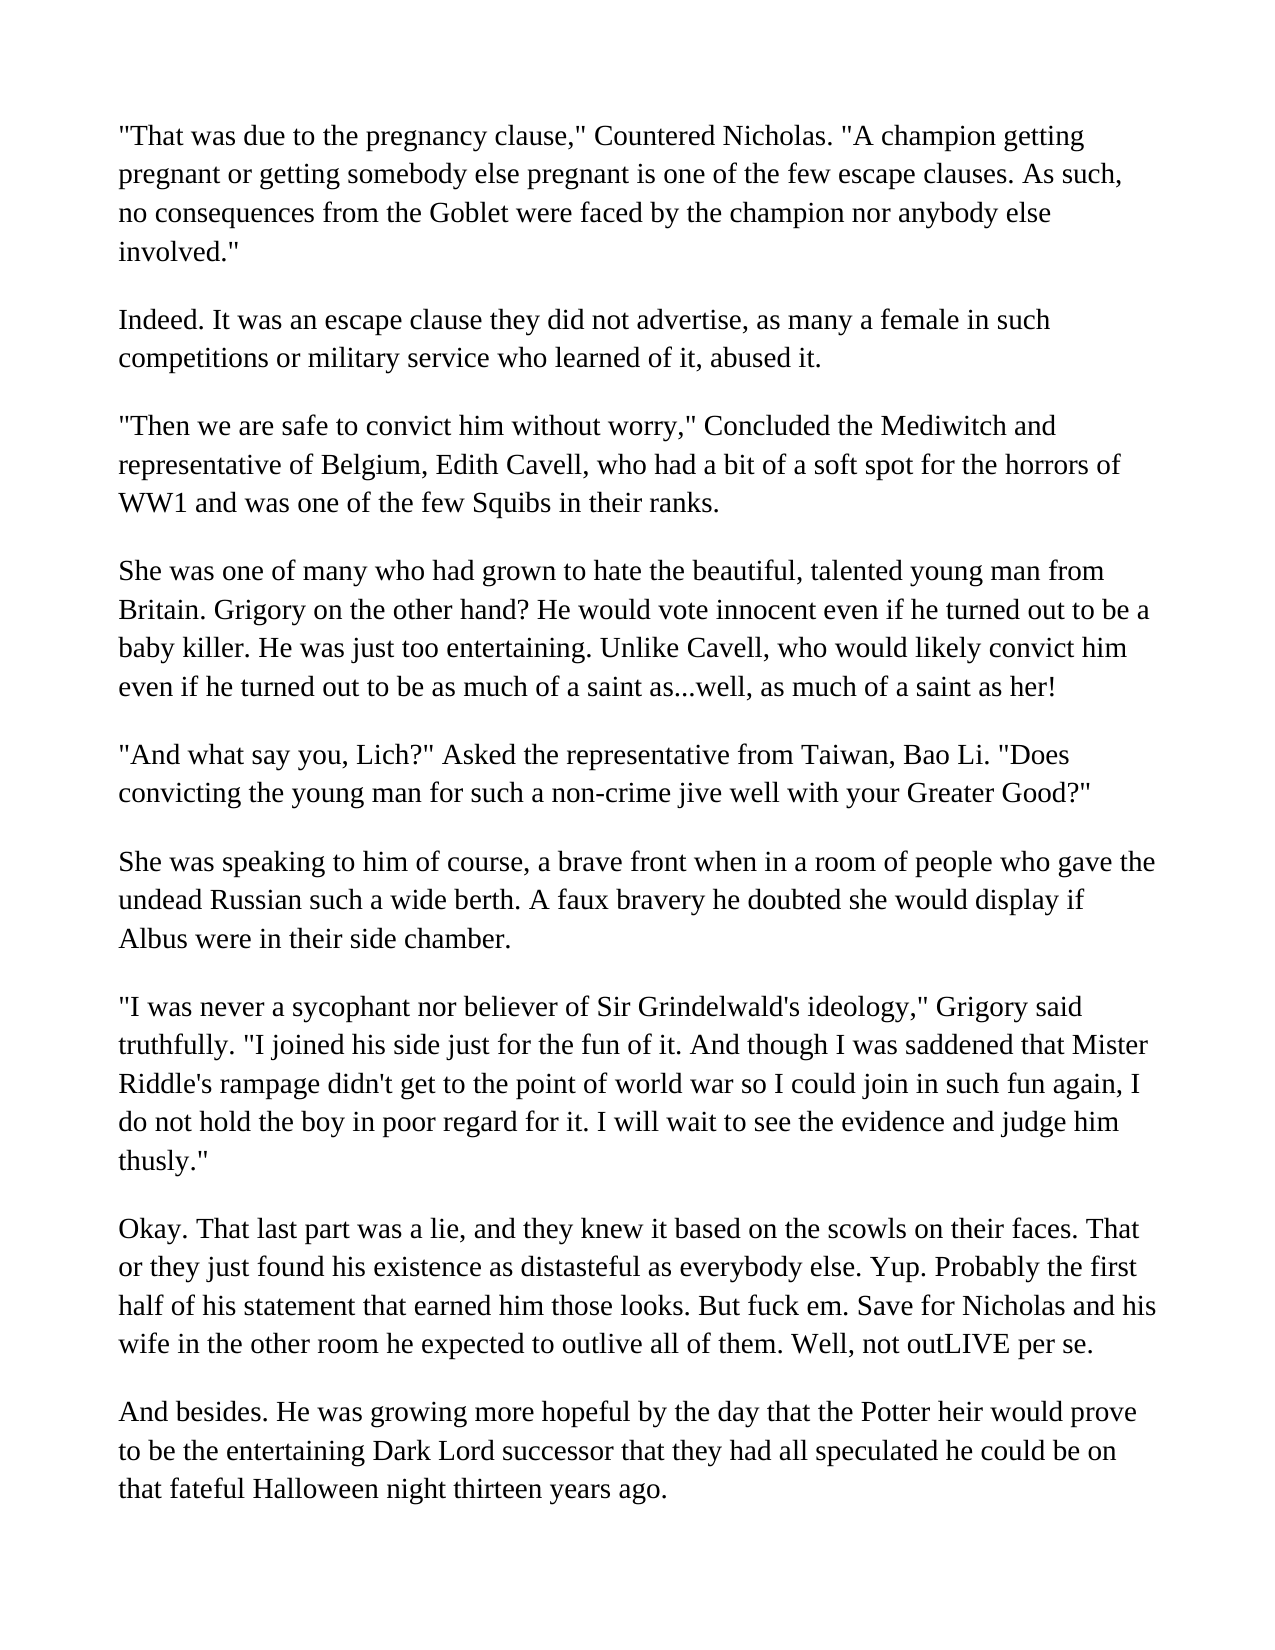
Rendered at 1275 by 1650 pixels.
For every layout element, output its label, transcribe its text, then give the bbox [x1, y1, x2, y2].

text She was speaking to him of course, a brave front when in a room of people who gave the undead Russian such a wide berth. A faux bravery he doubted she would display if Albus were in their side chamber. [118, 844, 1157, 954]
text Indeed. It was an escape clause they did not advertise, as many a female in such competitions or military service who learned of it, abused it. [118, 302, 1157, 374]
text "I was never a sycophant nor believer of Sir Grindelwald's ideology," Grigory said truthfully. "I joined his side just for the fun of it. And though I was saddened that Mister Riddle's rampage didn't get to the point of world war so I could join in such fun again, I do not hold the boy in poor regard for it. I will wait to see the evidence and judge him thusly." [118, 989, 1157, 1176]
text Okay. That last part was a lie, and they knew it based on the scowls on their faces. That or they just found his existence as distasteful as everybody else. Yup. Probably the first half of his statement that earned him those looks. But fuck em. Save for Nicholas and his wife in the other room he expected to outlive all of them. Well, not outLIVE per se. [118, 1211, 1157, 1360]
text She was one of many who had grown to hate the beautiful, talented young man from Britain. Grigory on the other hand? He would vote innocent even if he turned out to be a baby killer. He was just too entertaining. Unlike Cavell, who would likely convict him even if he turned out to be as much of a saint as...well, as much of a saint as her! [118, 553, 1157, 703]
text And besides. He was growing more hopeful by the day that the Potter heir would prove to be the entertaining Dark Lord successor that they had all speculated he could be on that fateful Halloween night thirteen years ago. [118, 1394, 1157, 1505]
text "And what say you, Lich?" Asked the representative from Taiwan, Bao Li. "Does convicting the young man for such a non-crime jive well with your Greater Good?" [118, 737, 1157, 809]
text "That was due to the pregnancy clause," Countered Nicholas. "A champion getting pregnant or getting somebody else pregnant is one of the few escape clauses. As such, no consequences from the Goblet were faced by the champion nor anybody else involved." [118, 118, 1157, 267]
text "Then we are safe to convict him without worry," Concluded the Mediwitch and representative of Belgium, Edith Cavell, who had a bit of a soft spot for the horrors of WW1 and was one of the few Squibs in their ranks. [118, 408, 1157, 519]
